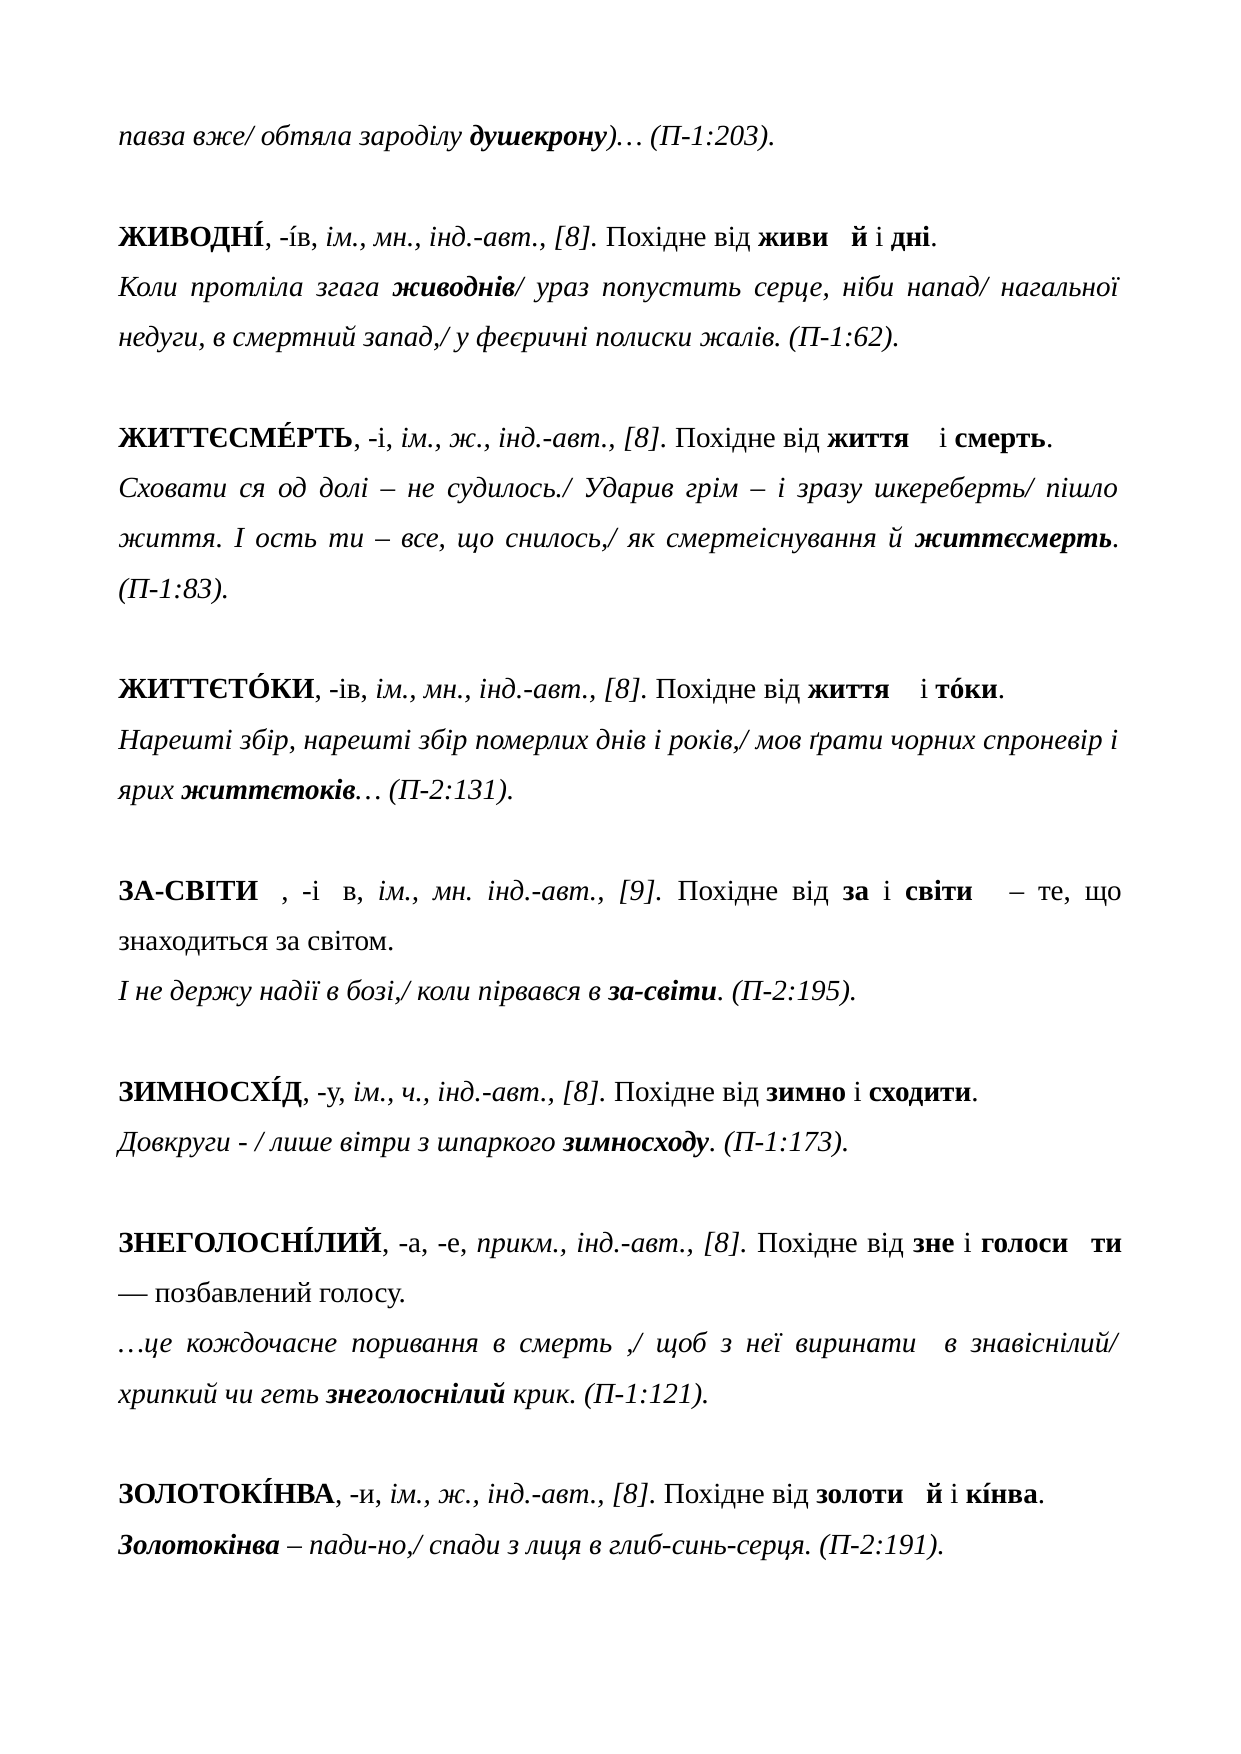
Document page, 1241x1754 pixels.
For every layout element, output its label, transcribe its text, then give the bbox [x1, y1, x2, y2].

text Золотокíнва, -и, ім., ж., інд.-авт., [8]. Похідне від золотий і кíнва. [118, 1477, 1122, 1510]
text павза вже/ обтяла зароділу душекрону)… (П-1:203). [118, 118, 1122, 152]
text Нарешті збір, нарешті збір померлих днів і років,/ мов ґрати чорних спроневір і ярих життєтоків… (П-2:131). [118, 722, 1122, 806]
text Життєтóки, -ів, ім., мн., інд.-авт., [8]. Похідне від життя і тóки. [118, 672, 1122, 705]
text …це кождочасне поривання в смерть ,/ щоб з неї виринати в знавіснілий/ хрипкий чи геть знеголоснілий крик. (П-1:121). [118, 1326, 1122, 1409]
text Життєсмéрть, -і, ім., ж., інд.-авт., [8]. Похідне від життя і смерть. [118, 420, 1122, 453]
text Знеголоснíлий, -а, -е, прикм., інд.-авт., [8]. Похідне від зне і голосити — позбавлений голосу. [118, 1225, 1122, 1309]
text І не держу надії в бозі,/ коли пірвався в за-світи. (П-2:195). [118, 973, 1122, 1007]
text Золотокінва – пади-но,/ спади з лиця в глиб-синь-серця. (П-2:191). [118, 1527, 1122, 1560]
text Коли протліла згага живоднів/ ураз попустить серце, ніби напад/ нагальної недуги, в смертний запад,/ у феєричні полиски жалів. (П-1:62). [118, 269, 1122, 353]
text Живоднí, -íв, ім., мн., інд.-авт., [8]. Похідне від живий і дні. [118, 219, 1122, 252]
text Сховати ся од долі – не судилось./ Ударив грім – і зразу шкереберть/ пішло життя. І ость ти – все, що снилось,/ як смертеіснування й життєсмерть. (П-1:83). [118, 470, 1122, 604]
text Довкруги - / лише вітри з шпаркого зимносходу. (П-1:173). [118, 1124, 1122, 1158]
text За-світи, -ів, ім., мн. інд.-авт., [9]. Похідне від за і світи – те, що знаходиться за світом. [118, 873, 1122, 957]
text Зимносхíд, -у, ім., ч., інд.-авт., [8]. Похідне від зимно і сходити. [118, 1074, 1122, 1108]
